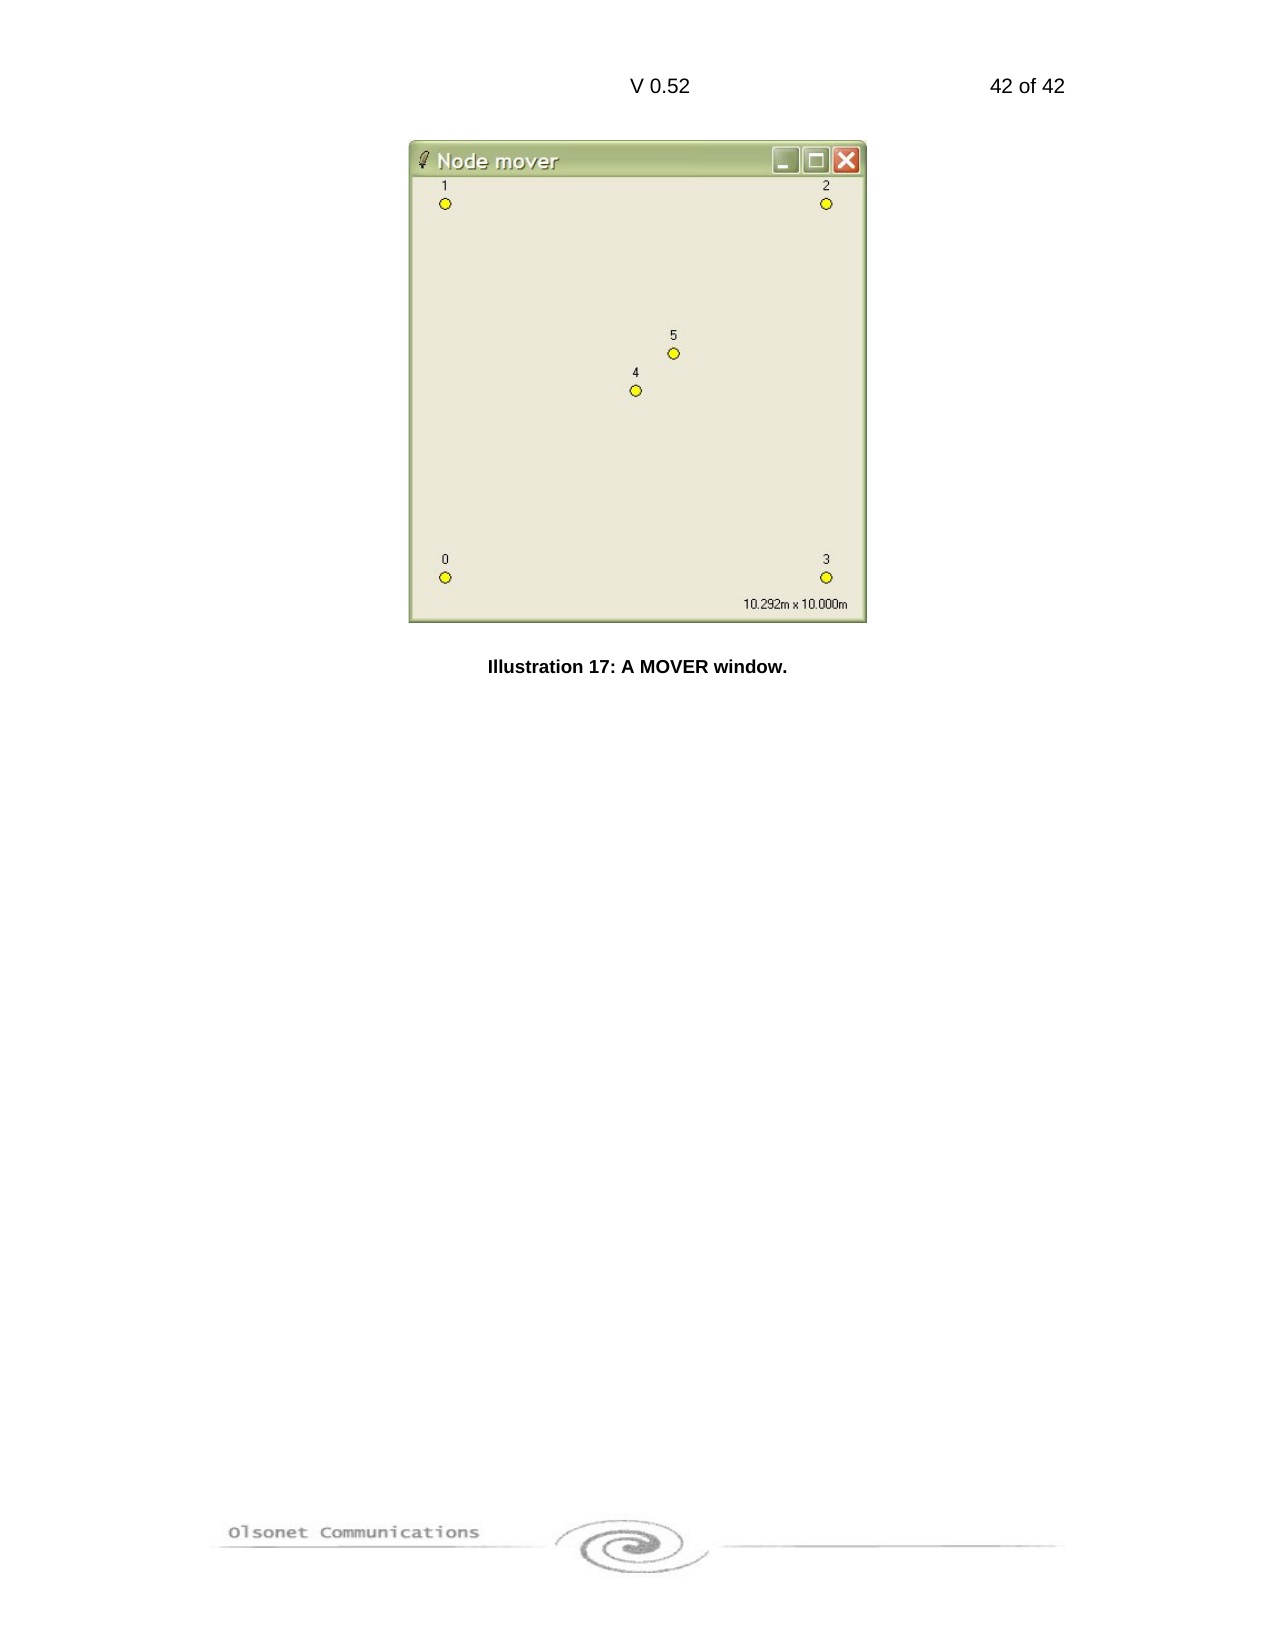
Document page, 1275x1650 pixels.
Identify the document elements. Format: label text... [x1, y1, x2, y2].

picture [408, 140, 867, 623]
picture [210, 1504, 1065, 1596]
text Illustration 17: A MOVER window. [408, 656, 867, 677]
